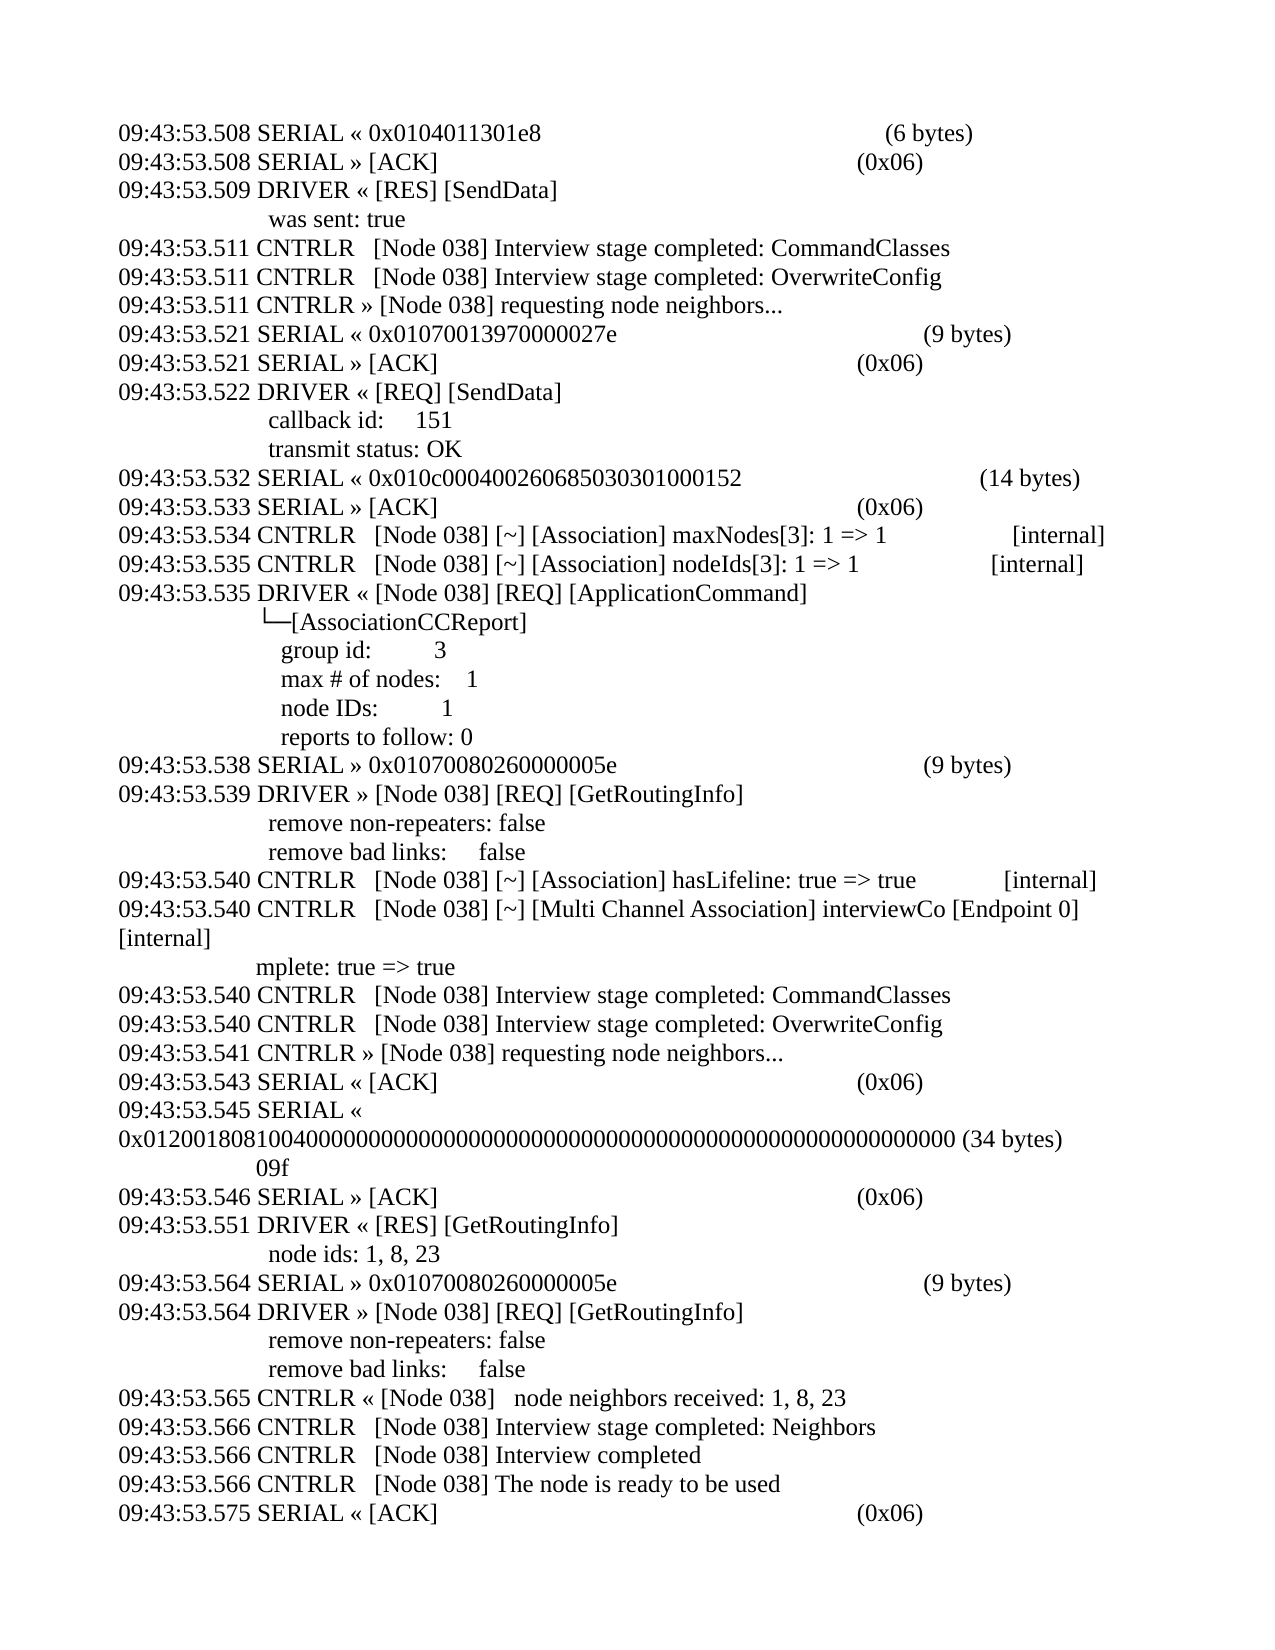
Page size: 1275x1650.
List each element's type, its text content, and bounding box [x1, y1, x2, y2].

text 09:43:53.538 SERIAL » 0x01070080260000005e (9 bytes) [118, 751, 1157, 779]
text remove non-repeaters: false [118, 808, 1157, 837]
text 09:43:53.532 SERIAL « 0x010c000400260685030301000152 (14 bytes) [118, 463, 1157, 492]
text 09:43:53.511 CNTRLR » [Node 038] requesting node neighbors... [118, 291, 1157, 319]
text 09:43:53.541 CNTRLR » [Node 038] requesting node neighbors... [118, 1038, 1157, 1067]
text 09:43:53.565 CNTRLR « [Node 038] node neighbors received: 1, 8, 23 [118, 1383, 1157, 1412]
text node ids: 1, 8, 23 [118, 1239, 1157, 1268]
text 09:43:53.575 SERIAL « [ACK] (0x06) [118, 1498, 1157, 1527]
text 09:43:53.543 SERIAL « [ACK] (0x06) [118, 1067, 1157, 1096]
text 09:43:53.540 CNTRLR [Node 038] [~] [Association] hasLifeline: true => true [internal] [118, 866, 1157, 894]
text 09:43:53.566 CNTRLR [Node 038] Interview completed [118, 1441, 1157, 1469]
text node IDs: 1 [118, 693, 1157, 722]
text 09:43:53.521 SERIAL « 0x01070013970000027e (9 bytes) [118, 319, 1157, 348]
text remove bad links: false [118, 1354, 1157, 1383]
text reports to follow: 0 [118, 722, 1157, 751]
text 09:43:53.545 SERIAL « 0x01200180810040000000000000000000000000000000000000000000000000000 (34 bytes) [118, 1096, 1157, 1153]
text 09:43:53.564 SERIAL » 0x01070080260000005e (9 bytes) [118, 1268, 1157, 1297]
text 09:43:53.509 DRIVER « [RES] [SendData] [118, 176, 1157, 204]
text 09:43:53.540 CNTRLR [Node 038] Interview stage completed: OverwriteConfig [118, 1009, 1157, 1038]
text 09:43:53.508 SERIAL « 0x0104011301e8 (6 bytes) [118, 118, 1157, 147]
text group id: 3 [118, 636, 1157, 664]
text 09:43:53.521 SERIAL » [ACK] (0x06) [118, 348, 1157, 377]
text 09:43:53.535 CNTRLR [Node 038] [~] [Association] nodeIds[3]: 1 => 1 [internal] [118, 549, 1157, 578]
text 09:43:53.511 CNTRLR [Node 038] Interview stage completed: CommandClasses [118, 233, 1157, 262]
text 09:43:53.551 DRIVER « [RES] [GetRoutingInfo] [118, 1211, 1157, 1239]
text max # of nodes: 1 [118, 664, 1157, 693]
text 09:43:53.540 CNTRLR [Node 038] Interview stage completed: CommandClasses [118, 981, 1157, 1009]
text 09:43:53.511 CNTRLR [Node 038] Interview stage completed: OverwriteConfig [118, 262, 1157, 291]
text └─[AssociationCCReport] [118, 607, 1157, 636]
text 09:43:53.534 CNTRLR [Node 038] [~] [Association] maxNodes[3]: 1 => 1 [internal] [118, 521, 1157, 549]
text mplete: true => true [118, 952, 1157, 981]
text 09:43:53.540 CNTRLR [Node 038] [~] [Multi Channel Association] interviewCo [Endpoint 0] [internal] [118, 894, 1157, 952]
text 09:43:53.508 SERIAL » [ACK] (0x06) [118, 147, 1157, 176]
text was sent: true [118, 204, 1157, 233]
text callback id: 151 [118, 406, 1157, 434]
text 09:43:53.566 CNTRLR [Node 038] Interview stage completed: Neighbors [118, 1412, 1157, 1441]
text 09:43:53.533 SERIAL » [ACK] (0x06) [118, 492, 1157, 521]
text 09:43:53.522 DRIVER « [REQ] [SendData] [118, 377, 1157, 406]
text 09:43:53.546 SERIAL » [ACK] (0x06) [118, 1182, 1157, 1211]
text 09:43:53.564 DRIVER » [Node 038] [REQ] [GetRoutingInfo] [118, 1297, 1157, 1326]
text 09:43:53.535 DRIVER « [Node 038] [REQ] [ApplicationCommand] [118, 578, 1157, 607]
text remove non-repeaters: false [118, 1326, 1157, 1354]
text transmit status: OK [118, 434, 1157, 463]
text 09f [118, 1153, 1157, 1182]
text remove bad links: false [118, 837, 1157, 866]
text 09:43:53.566 CNTRLR [Node 038] The node is ready to be used [118, 1469, 1157, 1498]
text 09:43:53.539 DRIVER » [Node 038] [REQ] [GetRoutingInfo] [118, 779, 1157, 808]
